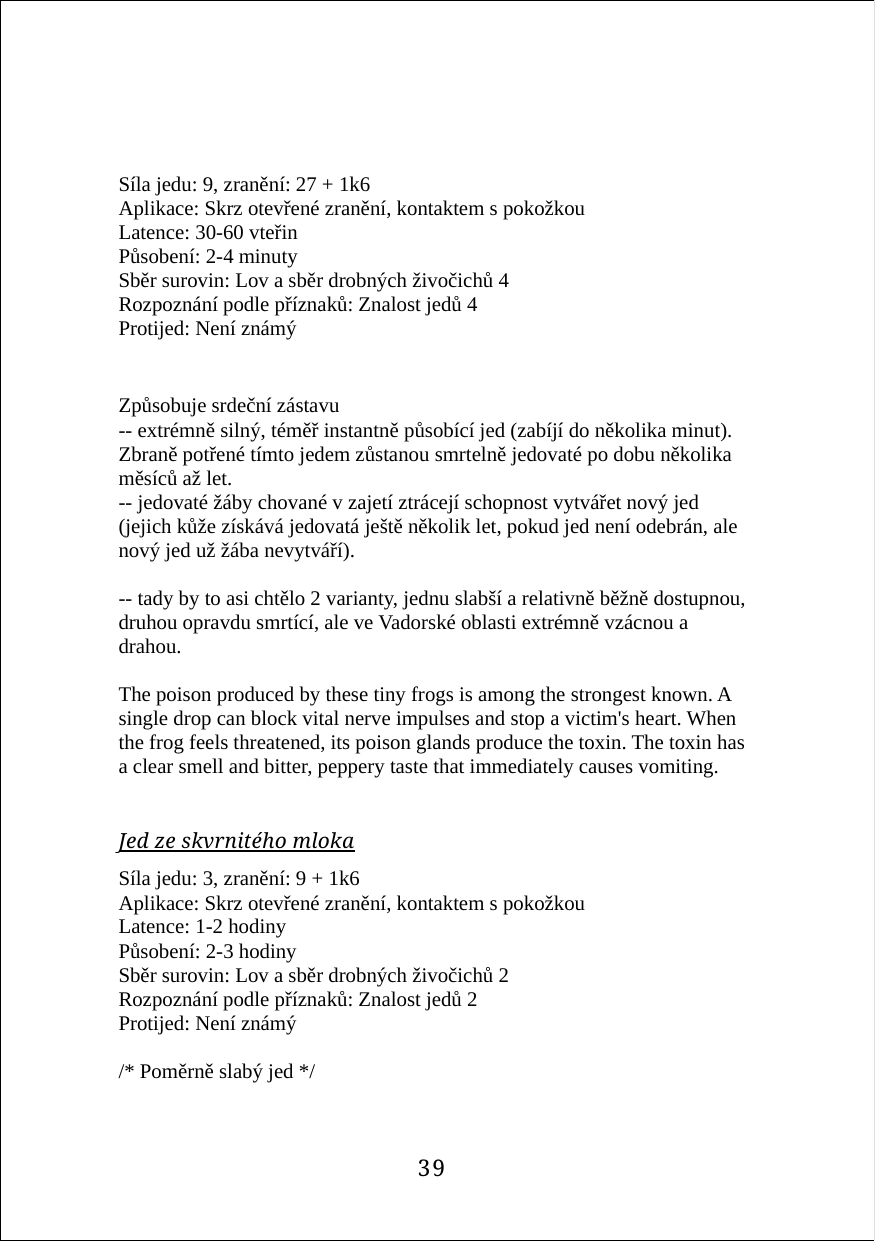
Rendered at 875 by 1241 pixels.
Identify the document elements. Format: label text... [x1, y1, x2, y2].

text -- tady by to asi chtělo 2 varianty, jednu slabší a relativně běžně dostupnou, druhou opravdu smrtící, ale ve Vadorské oblasti extrémně vzácnou a drahou. [118, 586, 756, 658]
subtitle Jed ze skvrnitého mloka [118, 826, 756, 854]
text Aplikace: Skrz otevřené zranění, kontaktem s pokožkou [118, 196, 756, 220]
text /* Poměrně slabý jed */ [118, 1059, 756, 1083]
text The poison produced by these tiny frogs is among the strongest known. A single drop can block vital nerve impulses and stop a victim's heart. When the frog feels threatened, its poison glands produce the toxin. The toxin has a clear smell and bitter, peppery taste that immediately causes vomiting. [118, 682, 756, 778]
text Protijed: Není známý [118, 316, 756, 340]
text Aplikace: Skrz otevřené zranění, kontaktem s pokožkou [118, 890, 756, 914]
text Sběr surovin: Lov a sběr drobných živočichů 4 [118, 268, 756, 292]
text Způsobuje srdeční zástavu [118, 393, 756, 417]
text Síla jedu: 9, zranění: 27 + 1k6 [118, 172, 756, 196]
text Latence: 1-2 hodiny [118, 914, 756, 938]
text -- jedovaté žáby chované v zajetí ztrácejí schopnost vytvářet nový jed (jejich kůže získává jedovatá ještě několik let, pokud jed není odebrán, ale nový jed už žába nevytváří). [118, 490, 756, 562]
text Rozpoznání podle příznaků: Znalost jedů 2 [118, 987, 756, 1011]
text Protijed: Není známý [118, 1011, 756, 1035]
text -- extrémně silný, téměř instantně působící jed (zabíjí do několika minut). Zbraně potřené tímto jedem zůstanou smrtelně jedovaté po dobu několika měsíců až let. [118, 417, 756, 490]
text Působení: 2-3 hodiny [118, 938, 756, 963]
text Sběr surovin: Lov a sběr drobných živočichů 2 [118, 963, 756, 987]
text Latence: 30-60 vteřin [118, 220, 756, 244]
text Síla jedu: 3, zranění: 9 + 1k6 [118, 866, 756, 890]
text Působení: 2-4 minuty [118, 244, 756, 268]
text Rozpoznání podle příznaků: Znalost jedů 4 [118, 292, 756, 316]
